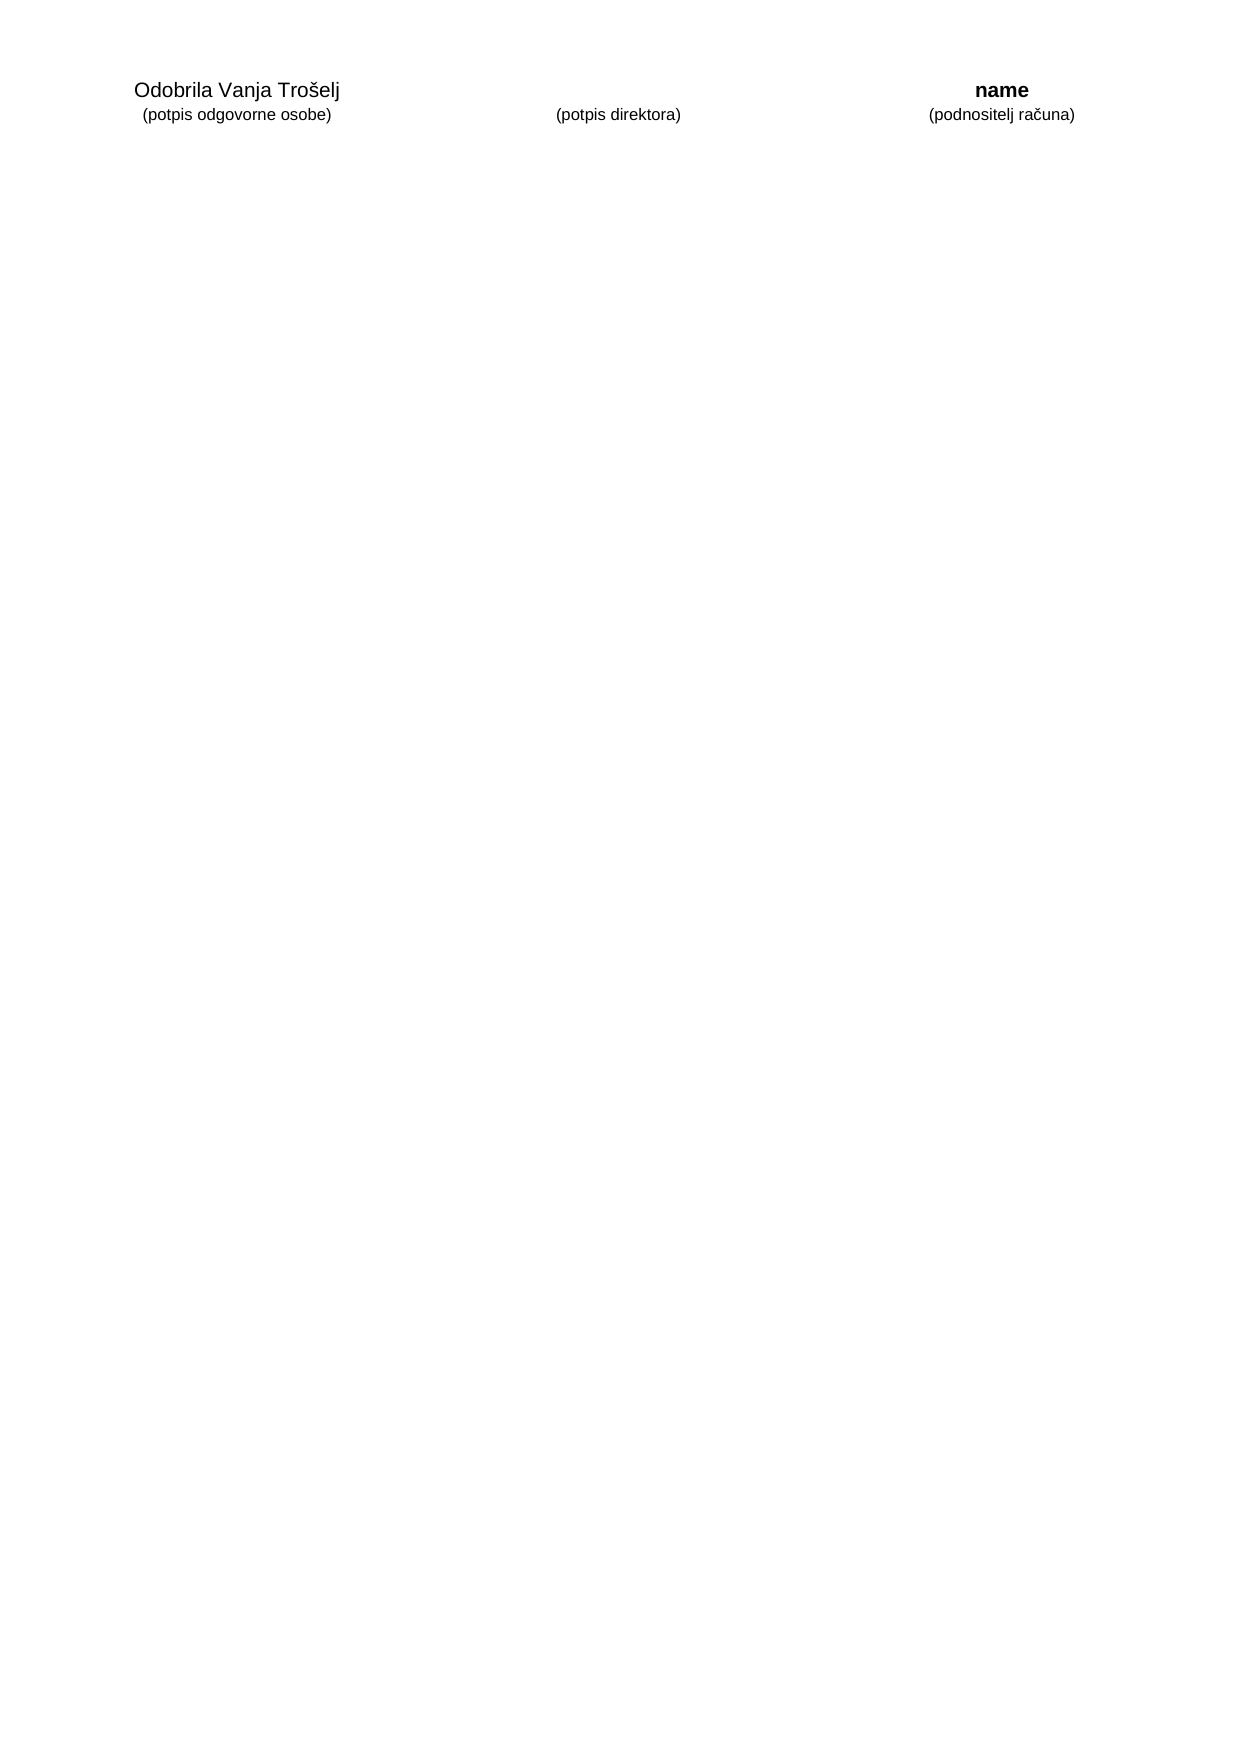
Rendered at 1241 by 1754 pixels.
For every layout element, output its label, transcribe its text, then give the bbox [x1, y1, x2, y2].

table_cell [399, 75, 447, 105]
table_cell (potpis direktora) [447, 105, 789, 124]
table_cell [790, 105, 838, 124]
table_cell [790, 75, 838, 105]
table_cell name [838, 75, 1166, 105]
table_cell [447, 75, 789, 105]
table_cell [399, 105, 447, 124]
table_cell (potpis odgovorne osobe) [75, 105, 399, 124]
table_cell (podnositelj računa) [838, 105, 1166, 124]
table_cell Odobrila Vanja Trošelj [75, 75, 399, 105]
